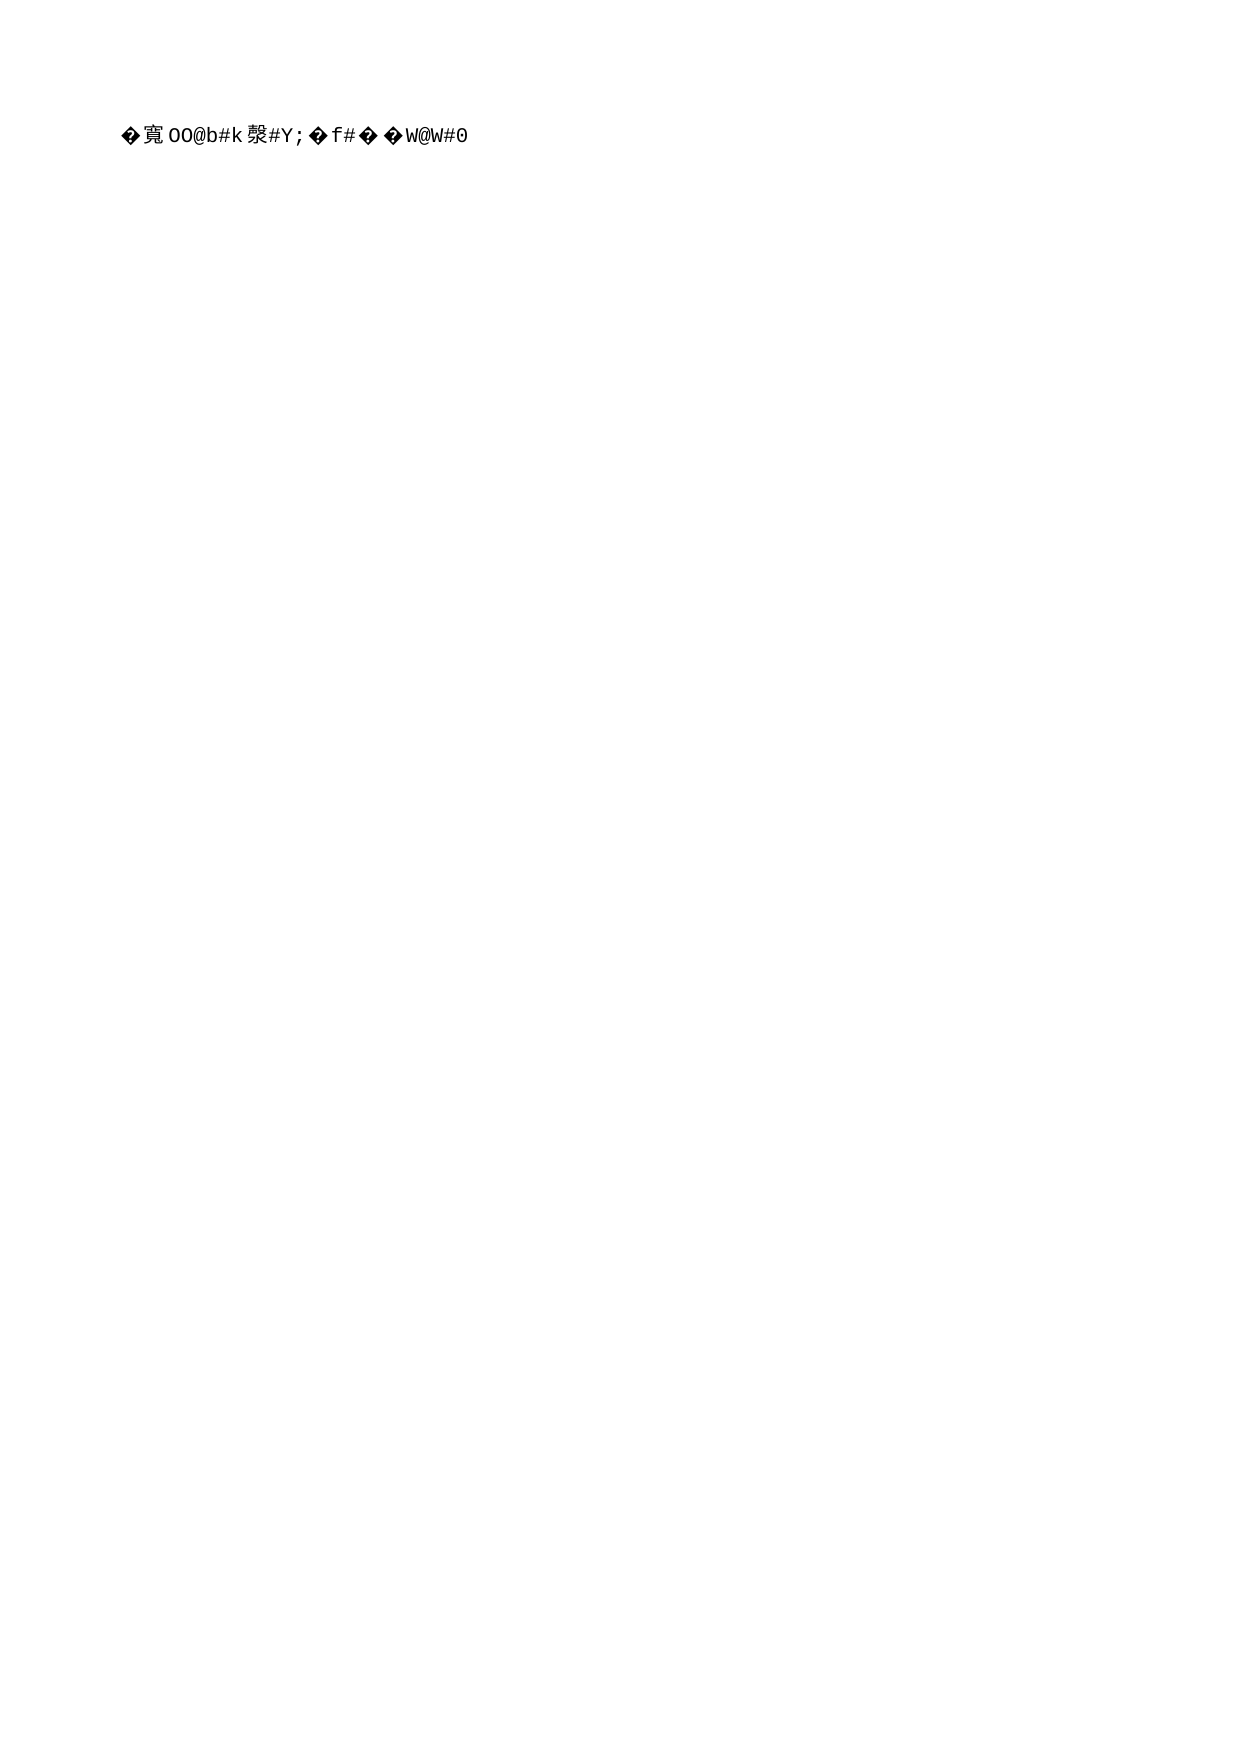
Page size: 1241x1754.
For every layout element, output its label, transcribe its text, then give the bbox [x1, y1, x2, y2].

text �寬OO@b#k漀#Y;�f#��W@W#0 [118, 118, 1122, 148]
